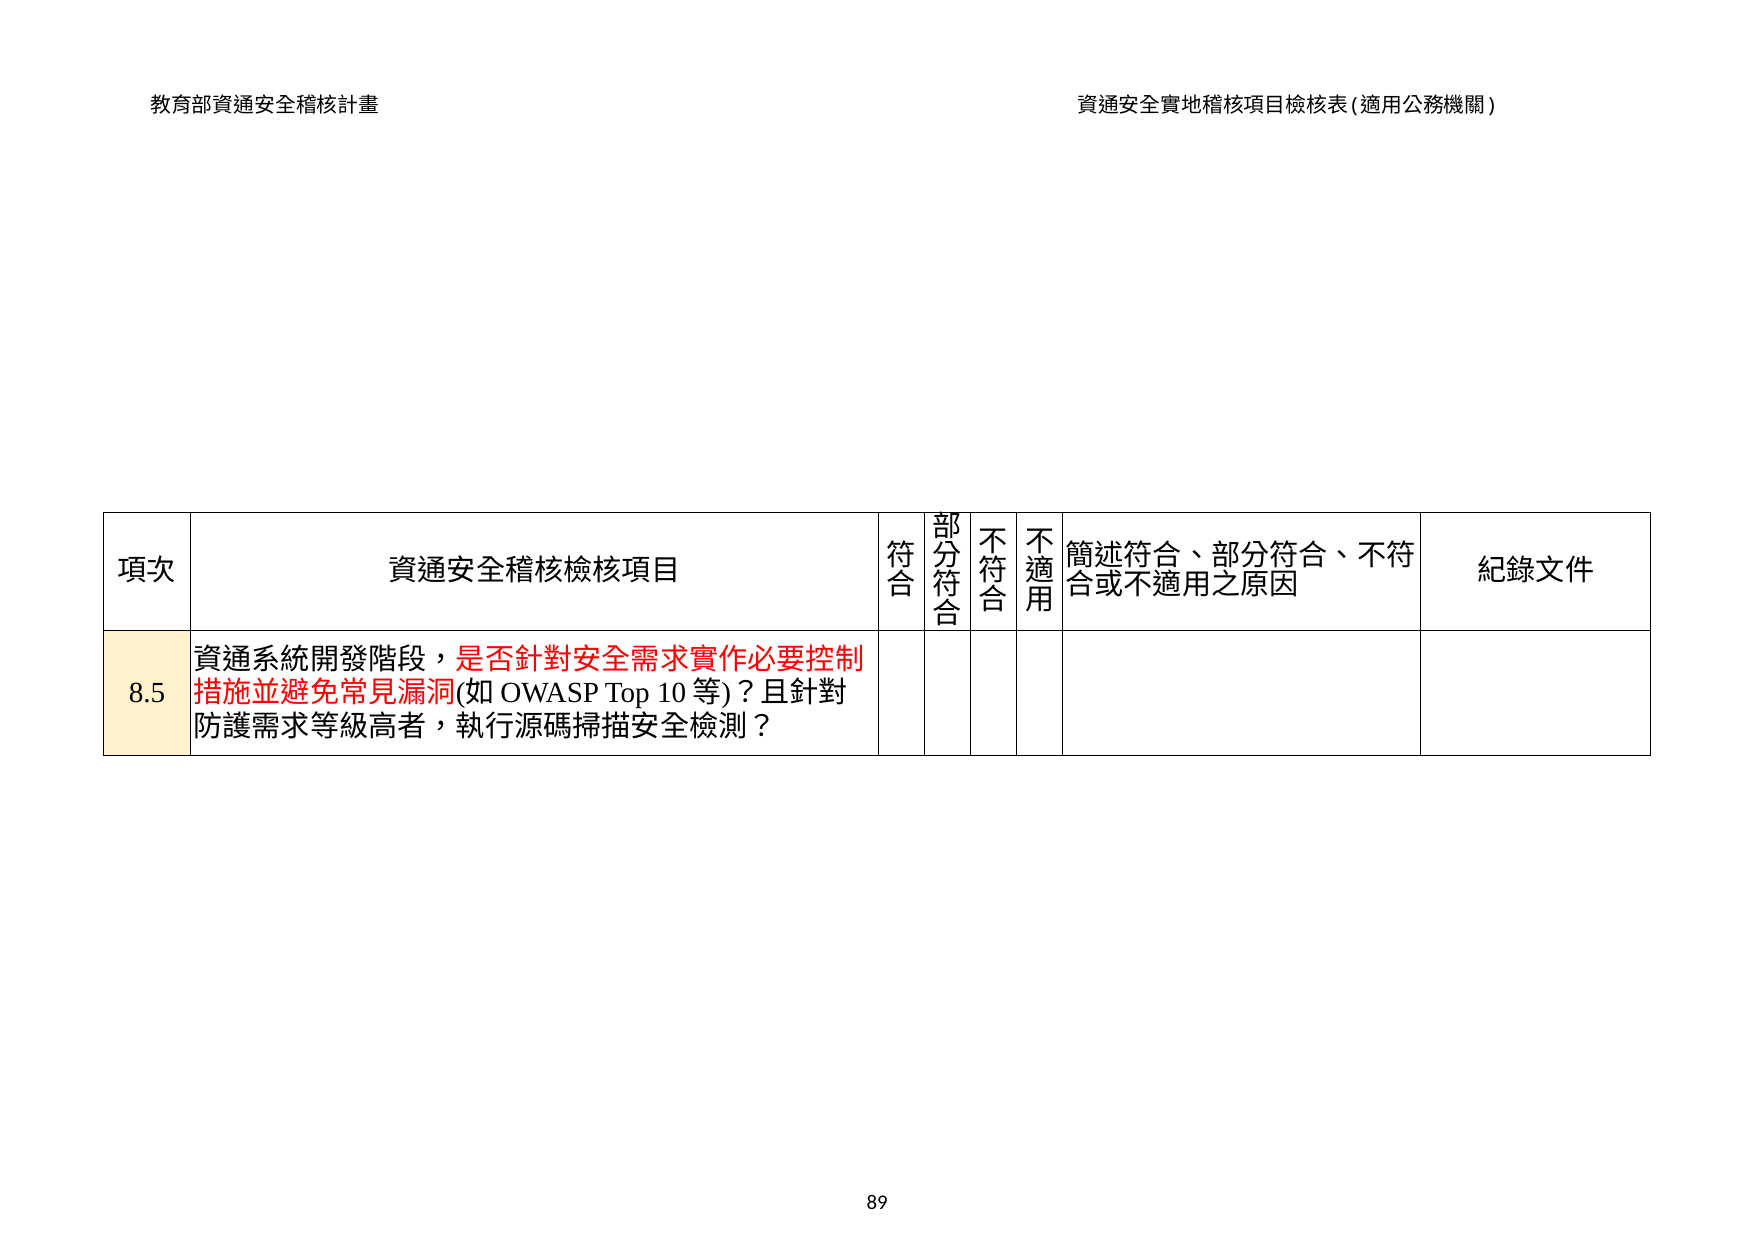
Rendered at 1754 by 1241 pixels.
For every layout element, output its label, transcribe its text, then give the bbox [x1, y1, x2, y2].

table_header 資通安全稽核檢核項目 [191, 513, 878, 630]
table_cell [971, 631, 1016, 755]
table_cell 資通系統開發階段，是否針對安全需求實作必要控制措施並避免常見漏洞(如OWASP Top 10等)？且針對防護需求等級高者，執行源碼掃描安全檢測？ [191, 631, 878, 755]
table_header 項次 [104, 513, 190, 630]
table_cell [1017, 631, 1062, 755]
table_header 符合 [879, 513, 924, 630]
table_cell [925, 631, 970, 755]
table_header 不適用 [1017, 513, 1062, 630]
table_cell [879, 631, 924, 755]
table_header 簡述符合、部分符合、不符合或不適用之原因 [1063, 513, 1420, 630]
table_header 紀錄文件 [1421, 513, 1650, 630]
table_cell [1063, 631, 1420, 755]
table_cell 8.5 [104, 631, 190, 755]
table_header 不符合 [971, 513, 1016, 630]
table_cell [1421, 631, 1650, 755]
table_header 部分符合 [925, 513, 970, 630]
